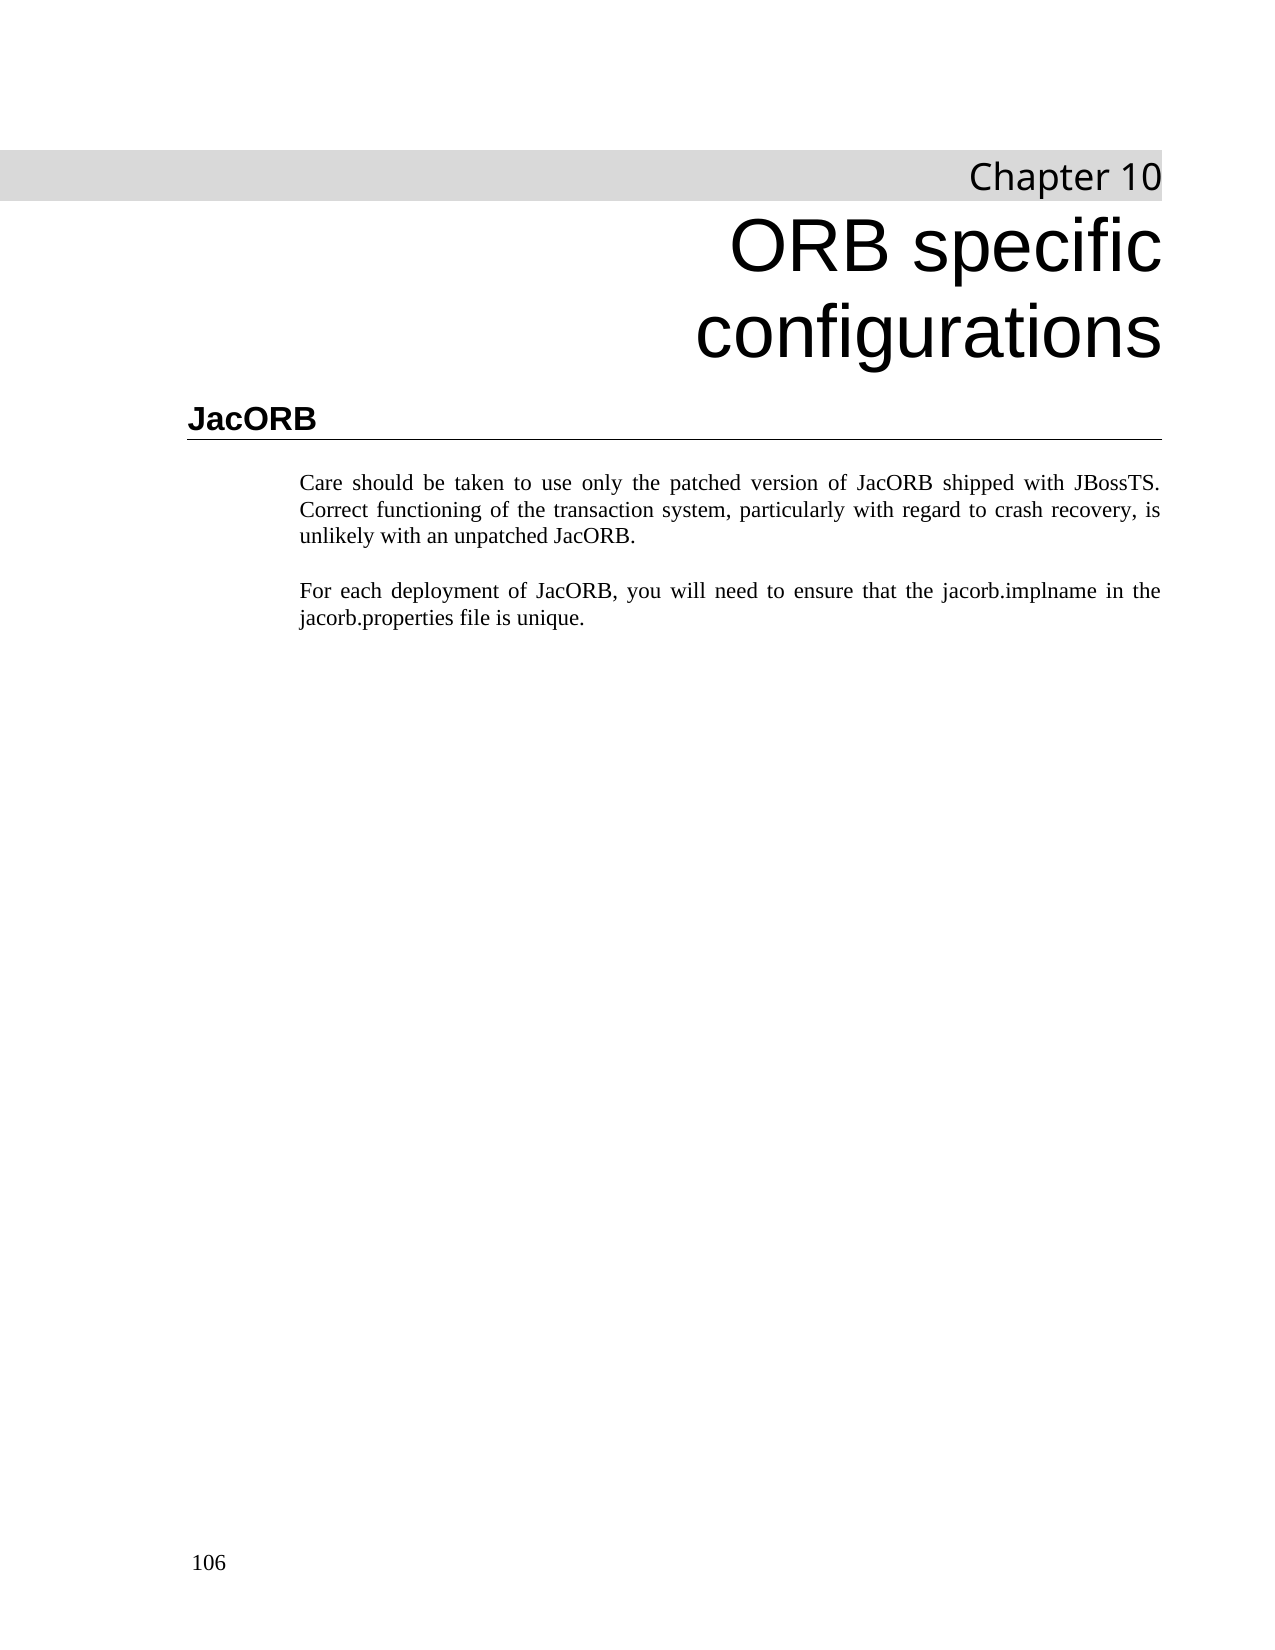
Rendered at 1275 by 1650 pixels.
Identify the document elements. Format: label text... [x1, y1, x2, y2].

subtitle JacORB [187, 398, 1162, 439]
text For each deployment of JacORB, you will need to ensure that the jacorb.implname in the jacorb.properties file is unique. [299, 577, 1162, 630]
title ORB specific configurations [302, 201, 1162, 373]
text Care should be taken to use only the patched version of JacORB shipped with JBossTS. Correct functioning of the transaction system, particularly with regard to crash recovery, is unlikely with an unpatched JacORB. [299, 469, 1162, 548]
